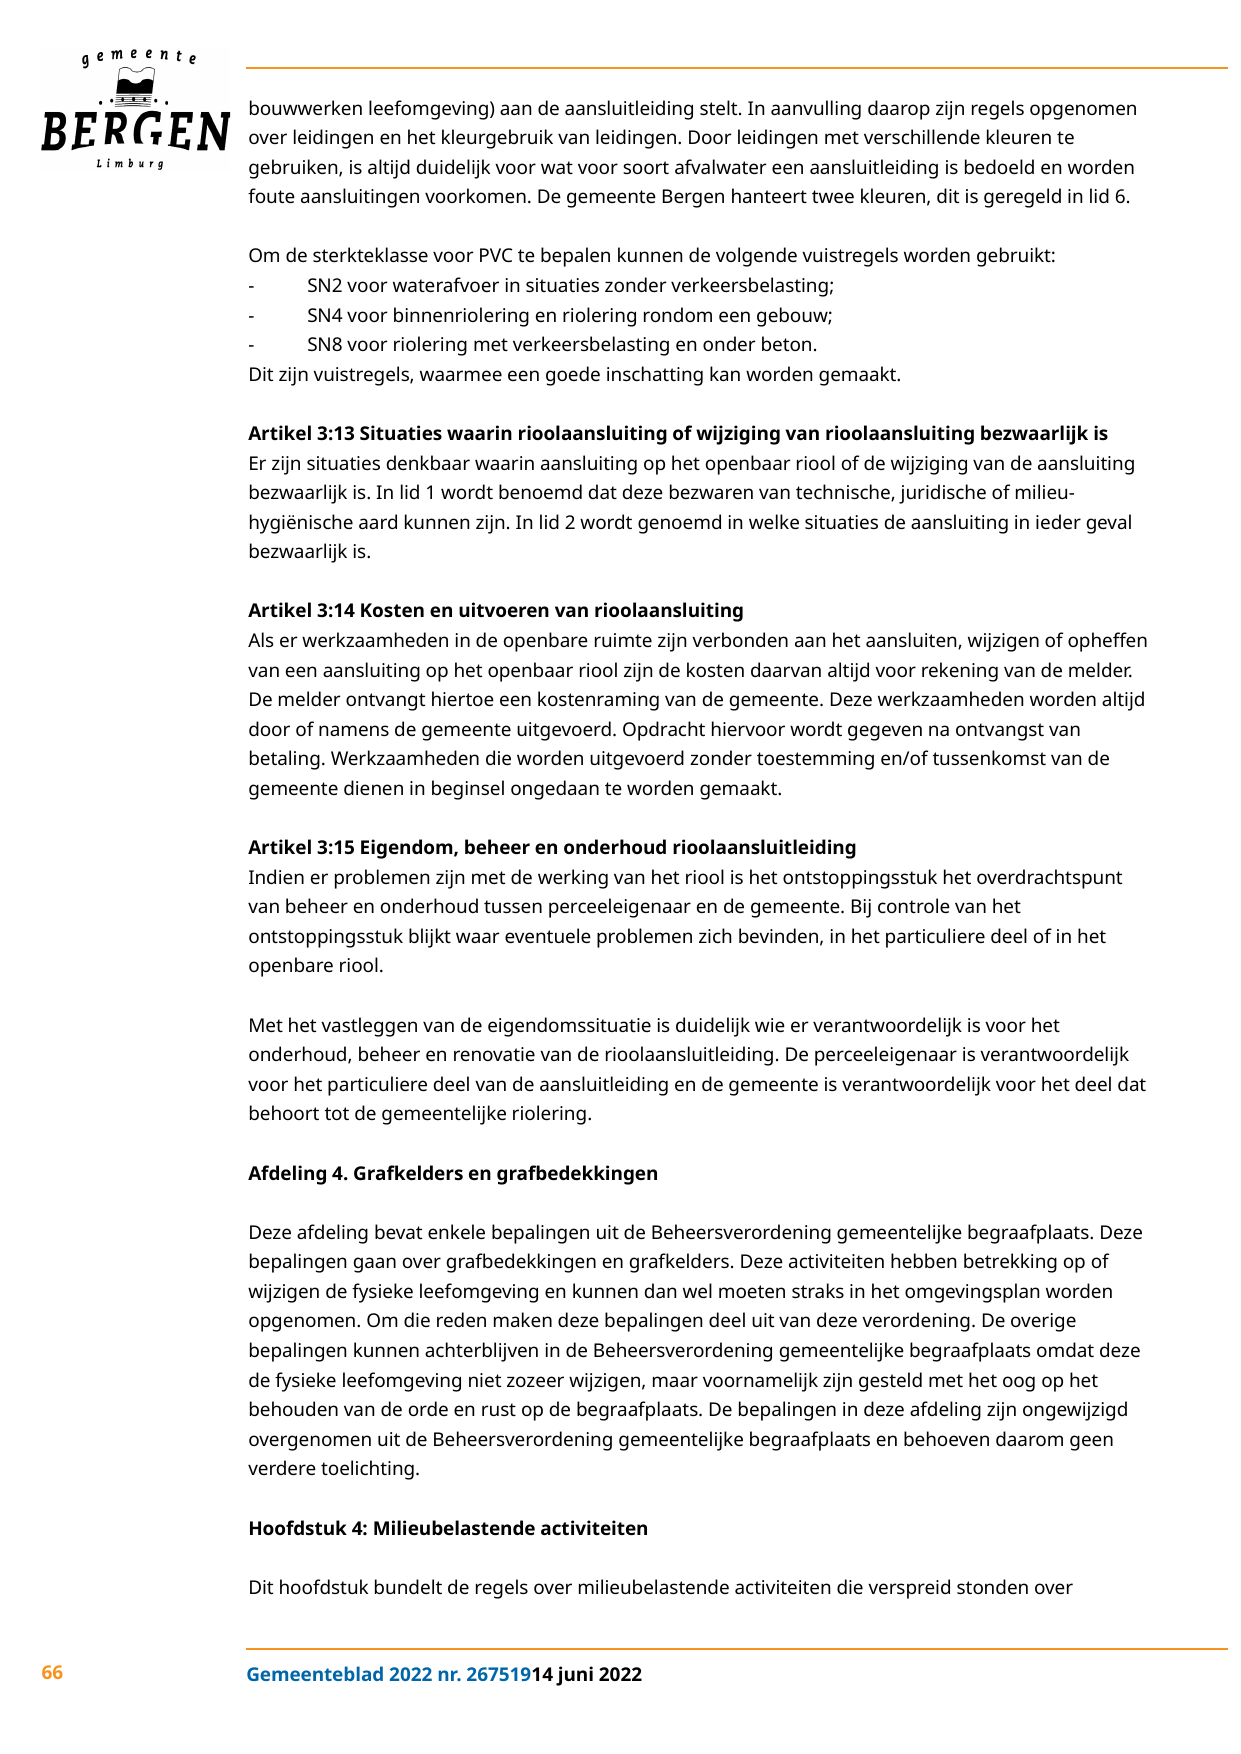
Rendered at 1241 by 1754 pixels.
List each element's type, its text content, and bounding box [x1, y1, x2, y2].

text Artikel 3:15 Eigendom, beheer en onderhoud rioolaansluitleiding [248, 834, 1152, 860]
list SN4 voor binnenriolering en riolering rondom een gebouw; [248, 302, 1152, 328]
list SN8 voor riolering met verkeersbelasting en onder beton. [248, 331, 1152, 357]
text Artikel 3:13 Situaties waarin rioolaansluiting of wijziging van rioolaansluiting bezwaarlijk is [248, 420, 1152, 446]
text Als er werkzaamheden in de openbare ruimte zijn verbonden aan het aansluiten, wijzigen of opheffen van een aansluiting op het openbaar riool zijn de kosten daarvan altijd voor rekening van de melder. De melder ontvangt hiertoe een kostenraming van de gemeente. Deze werkzaamheden worden altijd door of namens de gemeente uitgevoerd. Opdracht hiervoor wordt gegeven na ontvangst van betaling. Werkzaamheden die worden uitgevoerd zonder toestemming en/of tussenkomst van de gemeente dienen in beginsel ongedaan te worden gemaakt. [248, 627, 1152, 801]
text Deze afdeling bevat enkele bepalingen uit de Beheersverordening gemeentelijke begraafplaats. Deze bepalingen gaan over grafbedekkingen en grafkelders. Deze activiteiten hebben betrekking op of wijzigen de fysieke leefomgeving en kunnen dan wel moeten straks in het omgevingsplan worden opgenomen. Om die reden maken deze bepalingen deel uit van deze verordening. De overige bepalingen kunnen achterblijven in de Beheersverordening gemeentelijke begraafplaats omdat deze de fysieke leefomgeving niet zozeer wijzigen, maar voornamelijk zijn gesteld met het oog op het behouden van de orde en rust op de begraafplaats. De bepalingen in deze afdeling zijn ongewijzigd overgenomen uit de Beheersverordening gemeentelijke begraafplaats en behoeven daarom geen verdere toelichting. [248, 1219, 1152, 1481]
picture [41, 47, 231, 172]
text Artikel 3:14 Kosten en uitvoeren van rioolaansluiting [248, 598, 1152, 623]
list SN2 voor waterafvoer in situaties zonder verkeersbelasting; [248, 272, 1152, 298]
text Met het vastleggen van de eigendomssituatie is duidelijk wie er verantwoordelijk is voor het onderhoud, beheer en renovatie van de rioolaansluitleiding. De perceeleigenaar is verantwoordelijk voor het particuliere deel van de aansluitleiding en de gemeente is verantwoordelijk voor het deel dat behoort tot de gemeentelijke riolering. [248, 1012, 1152, 1126]
text Hoofdstuk 4: Milieubelastende activiteiten [248, 1515, 1152, 1541]
text Er zijn situaties denkbaar waarin aansluiting op het openbaar riool of de wijziging van de aansluiting bezwaarlijk is. In lid 1 wordt benoemd dat deze bezwaren van technische, juridische of milieu-hygiënische aard kunnen zijn. In lid 2 wordt genoemd in welke situaties de aansluiting in ieder geval bezwaarlijk is. [248, 450, 1152, 564]
text Indien er problemen zijn met de werking van het riool is het ontstoppingsstuk het overdrachtspunt van beheer en onderhoud tussen perceeleigenaar en de gemeente. Bij controle van het ontstoppingsstuk blijkt waar eventuele problemen zich bevinden, in het particuliere deel of in het openbare riool. [248, 864, 1152, 978]
text Dit zijn vuistregels, waarmee een goede inschatting kan worden gemaakt. [248, 361, 1152, 387]
text bouwwerken leefomgeving) aan de aansluitleiding stelt. In aanvulling daarop zijn regels opgenomen over leidingen en het kleurgebruik van leidingen. Door leidingen met verschillende kleuren te gebruiken, is altijd duidelijk voor wat voor soort afvalwater een aansluitleiding is bedoeld en worden foute aansluitingen voorkomen. De gemeente Bergen hanteert twee kleuren, dit is geregeld in lid 6. [248, 95, 1152, 209]
text Afdeling 4. Grafkelders en grafbedekkingen [248, 1160, 1152, 1186]
text Om de sterkteklasse voor PVC te bepalen kunnen de volgende vuistregels worden gebruikt: [248, 243, 1152, 268]
text Dit hoofdstuk bundelt de regels over milieubelastende activiteiten die verspreid stonden over [248, 1574, 1152, 1600]
